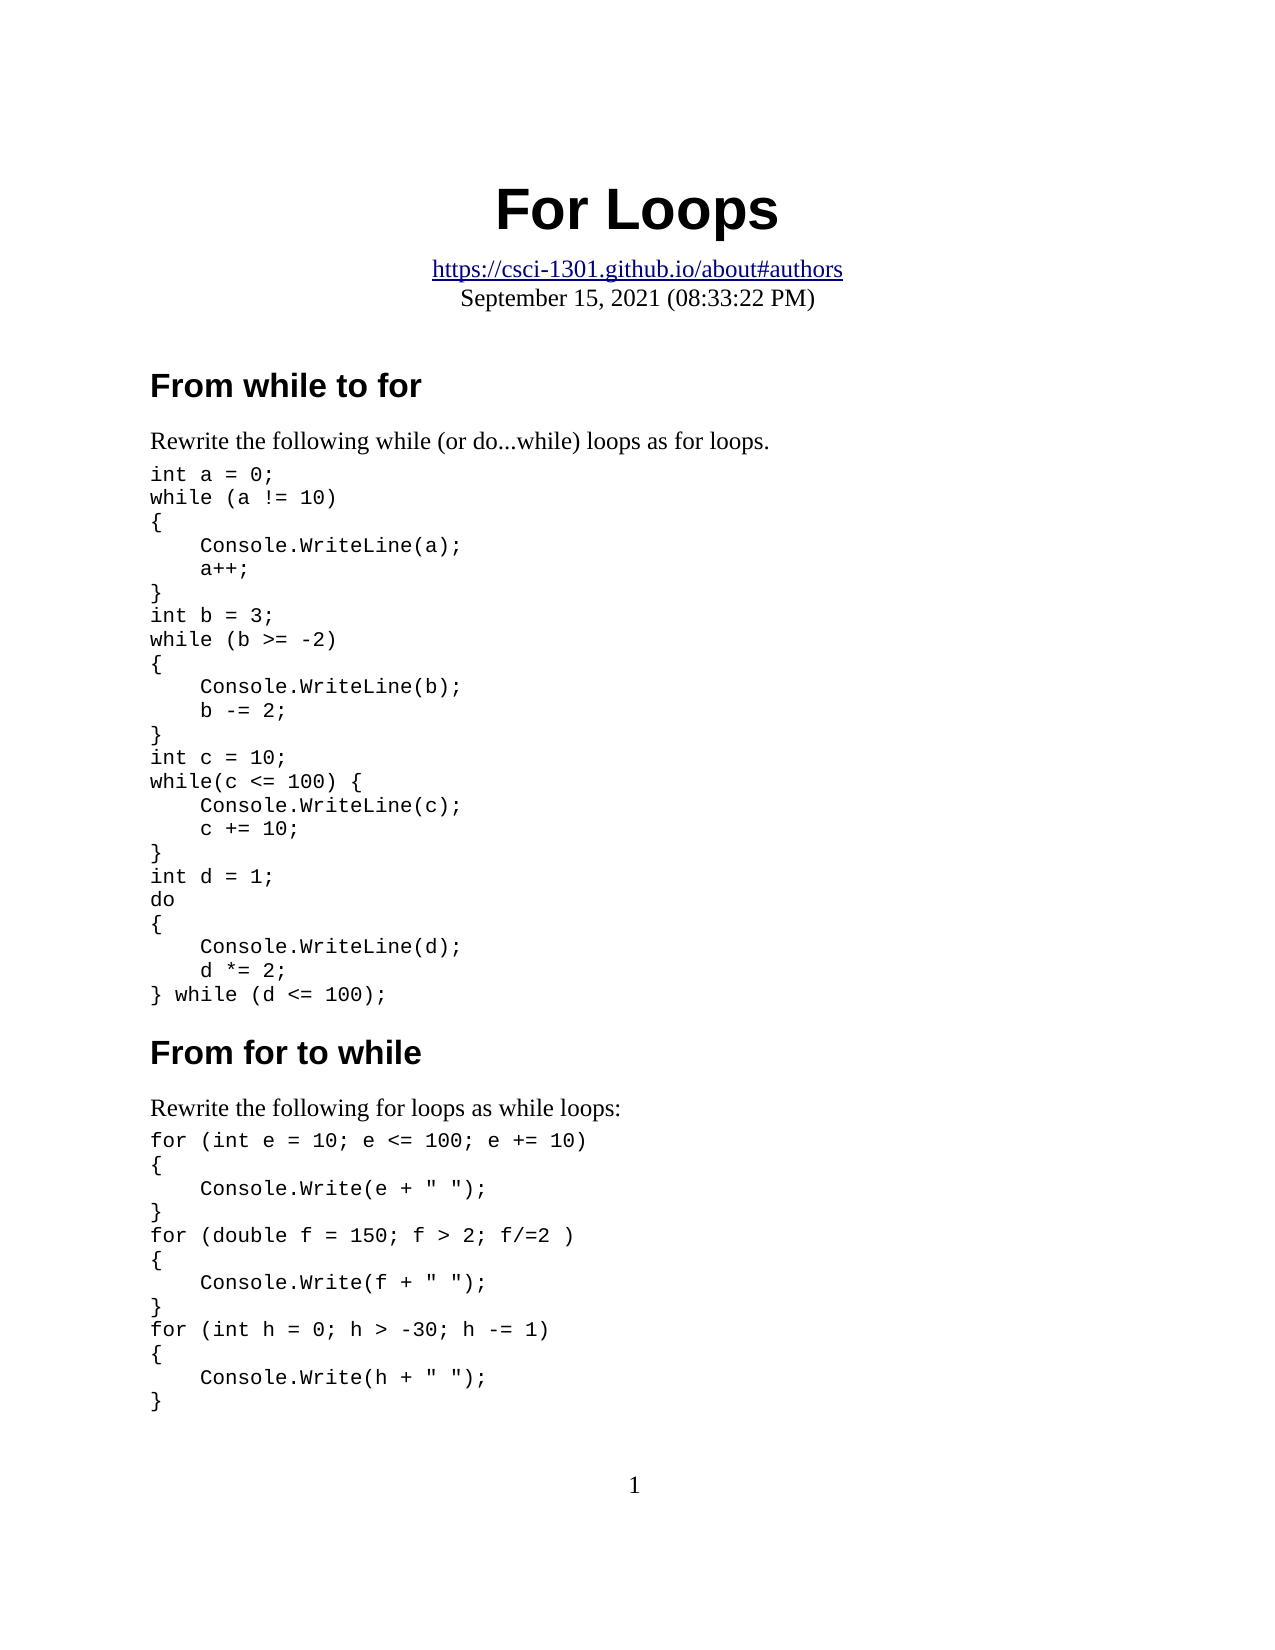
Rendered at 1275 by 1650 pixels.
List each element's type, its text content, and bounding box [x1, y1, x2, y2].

text b -= 2; [150, 700, 1125, 724]
text int b = 3; [150, 606, 1125, 629]
title For Loops [150, 175, 1125, 242]
text } [150, 1296, 1125, 1319]
text { [150, 1154, 1125, 1178]
text { [150, 1343, 1125, 1367]
text } [150, 582, 1125, 606]
text { [150, 511, 1125, 534]
text for (int e = 10; e <= 100; e += 10) [150, 1130, 1125, 1154]
text } [150, 724, 1125, 747]
text do [150, 889, 1125, 913]
subtitle From while to for [150, 366, 1125, 404]
text int a = 0; [150, 464, 1125, 487]
text int c = 10; [150, 747, 1125, 771]
text Rewrite the following for loops as while loops: [150, 1093, 1125, 1121]
text September 15, 2021 (08:33:22 PM) [150, 283, 1125, 312]
text int d = 1; [150, 866, 1125, 889]
text } [150, 1390, 1125, 1414]
text Console.Write(f + " "); [150, 1272, 1125, 1296]
text while (b >= -2) [150, 629, 1125, 653]
text Console.WriteLine(b); [150, 676, 1125, 700]
text while(c <= 100) { [150, 771, 1125, 795]
text Console.WriteLine(c); [150, 795, 1125, 818]
text d *= 2; [150, 960, 1125, 984]
text { [150, 913, 1125, 937]
text https://csci-1301.github.io/about#authors [150, 254, 1125, 283]
text a++; [150, 558, 1125, 582]
text } while (d <= 100); [150, 984, 1125, 1007]
subtitle From for to while [150, 1032, 1125, 1071]
text Console.Write(h + " "); [150, 1367, 1125, 1390]
text { [150, 653, 1125, 676]
text { [150, 1248, 1125, 1272]
text Console.WriteLine(a); [150, 534, 1125, 558]
text Console.Write(e + " "); [150, 1178, 1125, 1201]
text } [150, 1201, 1125, 1225]
text } [150, 842, 1125, 866]
text Rewrite the following while (or do...while) loops as for loops. [150, 426, 1125, 455]
text c += 10; [150, 818, 1125, 842]
text for (int h = 0; h > -30; h -= 1) [150, 1319, 1125, 1343]
text while (a != 10) [150, 487, 1125, 511]
text Console.WriteLine(d); [150, 937, 1125, 960]
text for (double f = 150; f > 2; f/=2 ) [150, 1225, 1125, 1248]
